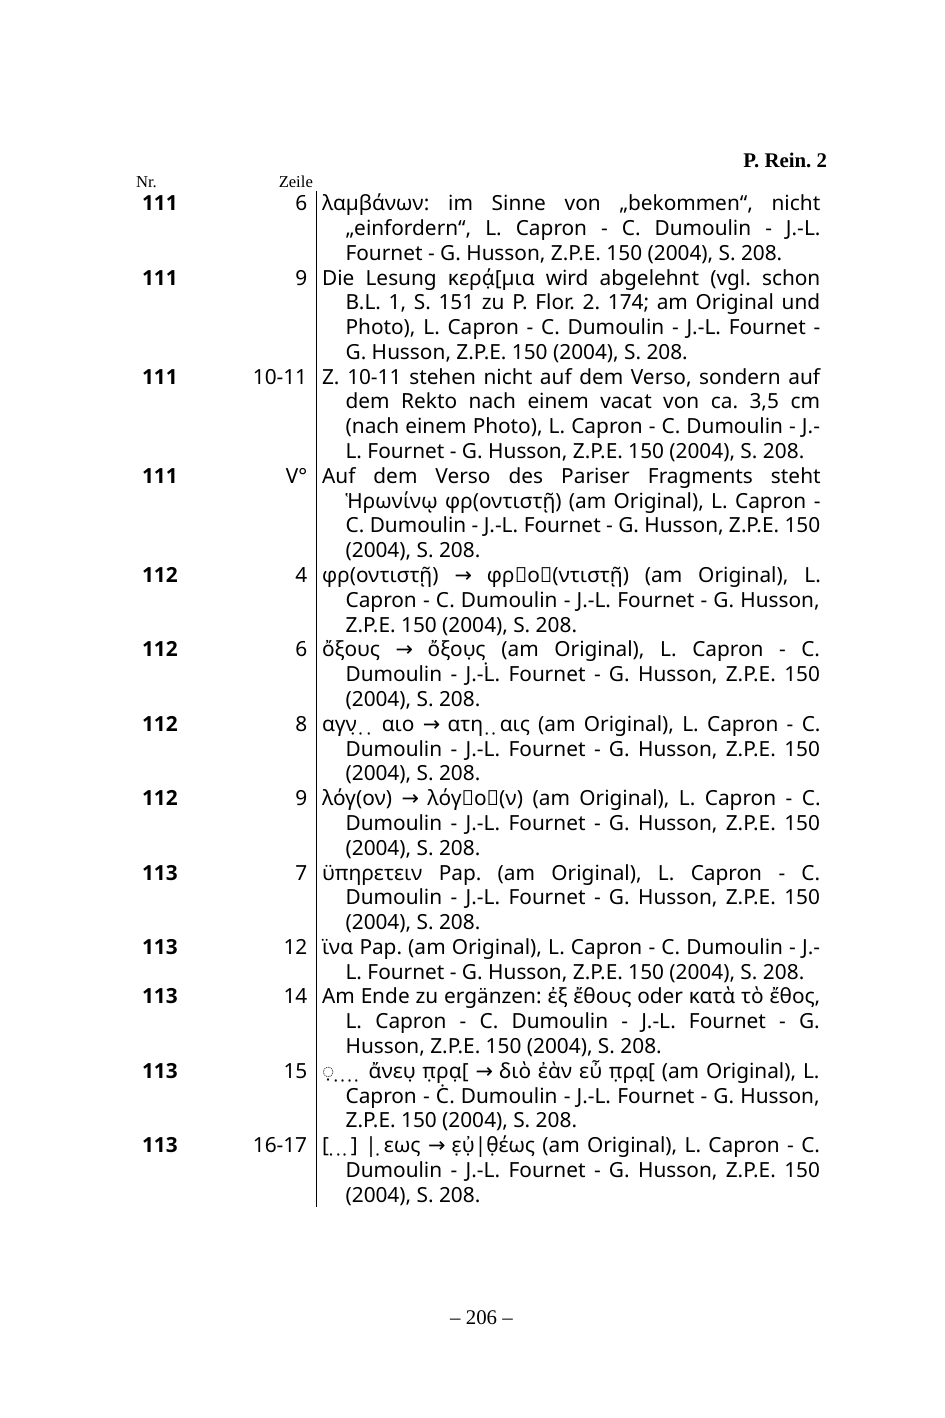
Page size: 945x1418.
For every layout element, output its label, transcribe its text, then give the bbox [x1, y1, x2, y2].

table_cell 12 [224, 935, 316, 984]
table_cell ̣ ̣ ̣ ̣ ̣ ἄνευ̣ π̣ρ̣α̣[ → διὸ ἐὰν εὖ π̣ρα̣[ (am Original), L. Capron - C. Dumoulin - J.-L. Fournet - G. Husson, Z.P.E. 150 (2004), S. 208. [317, 1059, 827, 1133]
table_cell 7 [224, 860, 316, 934]
table_cell Auf dem Verso des Pariser Fragments steht Ἡρωνίνῳ φρ(οντιστῇ) (am Original), L. Capron - C. Dumoulin - J.-L. Fournet - G. Husson, Z.P.E. 150 (2004), S. 208. [317, 464, 827, 563]
table_cell 111 [136, 191, 224, 265]
table_cell ϊνα Pap. (am Original), L. Capron - C. Dumoulin - J.-L. Fournet - G. Husson, Z.P.E. 150 (2004), S. 208. [317, 935, 827, 984]
table_cell λόγ(ον) → λόγο(ν) (am Original), L. Capron - C. Dumoulin - J.-L. Fournet - G. Husson, Z.P.E. 150 (2004), S. 208. [317, 786, 827, 860]
table_cell 113 [136, 1059, 224, 1133]
table_cell 111 [136, 265, 224, 364]
table_cell 113 [136, 1133, 224, 1207]
table_cell 6 [224, 637, 316, 711]
table_cell 9 [224, 786, 316, 860]
table_cell Die Lesung κερά̣[μια wird abgelehnt (vgl. schon B.L. 1, S. 151 zu P. Flor. 2. 174; am Original und Photo), L. Capron - C. Dumoulin - J.-L. Fournet - G. Husson, Z.P.E. 150 (2004), S. 208. [317, 265, 827, 364]
table_cell 8 [224, 711, 316, 786]
table_cell 112 [136, 563, 224, 637]
table_cell 111 [136, 464, 224, 563]
table_cell αγν̣ ̣ ̣ αιο → ατη ̣ ̣αις (am Original), L. Capron - C. Dumoulin - J.-L. Fournet - G. Husson, Z.P.E. 150 (2004), S. 208. [317, 711, 827, 786]
table_cell 113 [136, 984, 224, 1058]
table_cell λαμβάνων: im Sinne von „bekommen“, nicht „einfordern“, L. Capron - C. Dumoulin - J.-L. Fournet - G. Husson, Z.P.E. 150 (2004), S. 208. [317, 191, 827, 265]
table_cell 10-11 [224, 364, 316, 463]
table_cell φρ(οντιστῇ) → φρο(ντιστῇ) (am Original), L. Capron - C. Dumoulin - J.-L. Fournet - G. Husson, Z.P.E. 150 (2004), S. 208. [317, 563, 827, 637]
table_cell 112 [136, 637, 224, 711]
table_cell 113 [136, 935, 224, 984]
table_cell ϋπηρετειν Pap. (am Original), L. Capron - C. Dumoulin - J.-L. Fournet - G. Husson, Z.P.E. 150 (2004), S. 208. [317, 860, 827, 934]
table_cell Am Ende zu ergänzen: ἐξ ἔθους oder κατὰ τὸ ἔθος, L. Capron - C. Dumoulin - J.-L. Fournet - G. Husson, Z.P.E. 150 (2004), S. 208. [317, 984, 827, 1058]
table_cell 112 [136, 786, 224, 860]
table_cell 9 [224, 265, 316, 364]
table_cell Z. 10-11 stehen nicht auf dem Verso, sondern auf dem Rekto nach einem vacat von ca. 3,5 cm (nach einem Photo), L. Capron - C. Dumoulin - J.-L. Fournet - G. Husson, Z.P.E. 150 (2004), S. 208. [317, 364, 827, 463]
table_cell V° [224, 464, 316, 563]
table_cell 6 [224, 191, 316, 265]
table_cell 112 [136, 711, 224, 786]
table_cell ὄξους → ὄξου̣ς̣ (am Original), L. Capron - C. Dumoulin - J.-L. Fournet - G. Husson, Z.P.E. 150 (2004), S. 208. [317, 637, 827, 711]
table_cell 111 [136, 364, 224, 463]
table_cell 113 [136, 860, 224, 934]
table_cell 4 [224, 563, 316, 637]
table_cell 15 [224, 1059, 316, 1133]
table_cell 16-17 [224, 1133, 316, 1207]
table_cell 14 [224, 984, 316, 1058]
table_cell [ ̣ ̣ ̣] | ̣εως → ε̣ὐ̣|θ̣έως (am Original), L. Capron - C. Dumoulin - J.-L. Fournet - G. Husson, Z.P.E. 150 (2004), S. 208. [317, 1133, 827, 1207]
